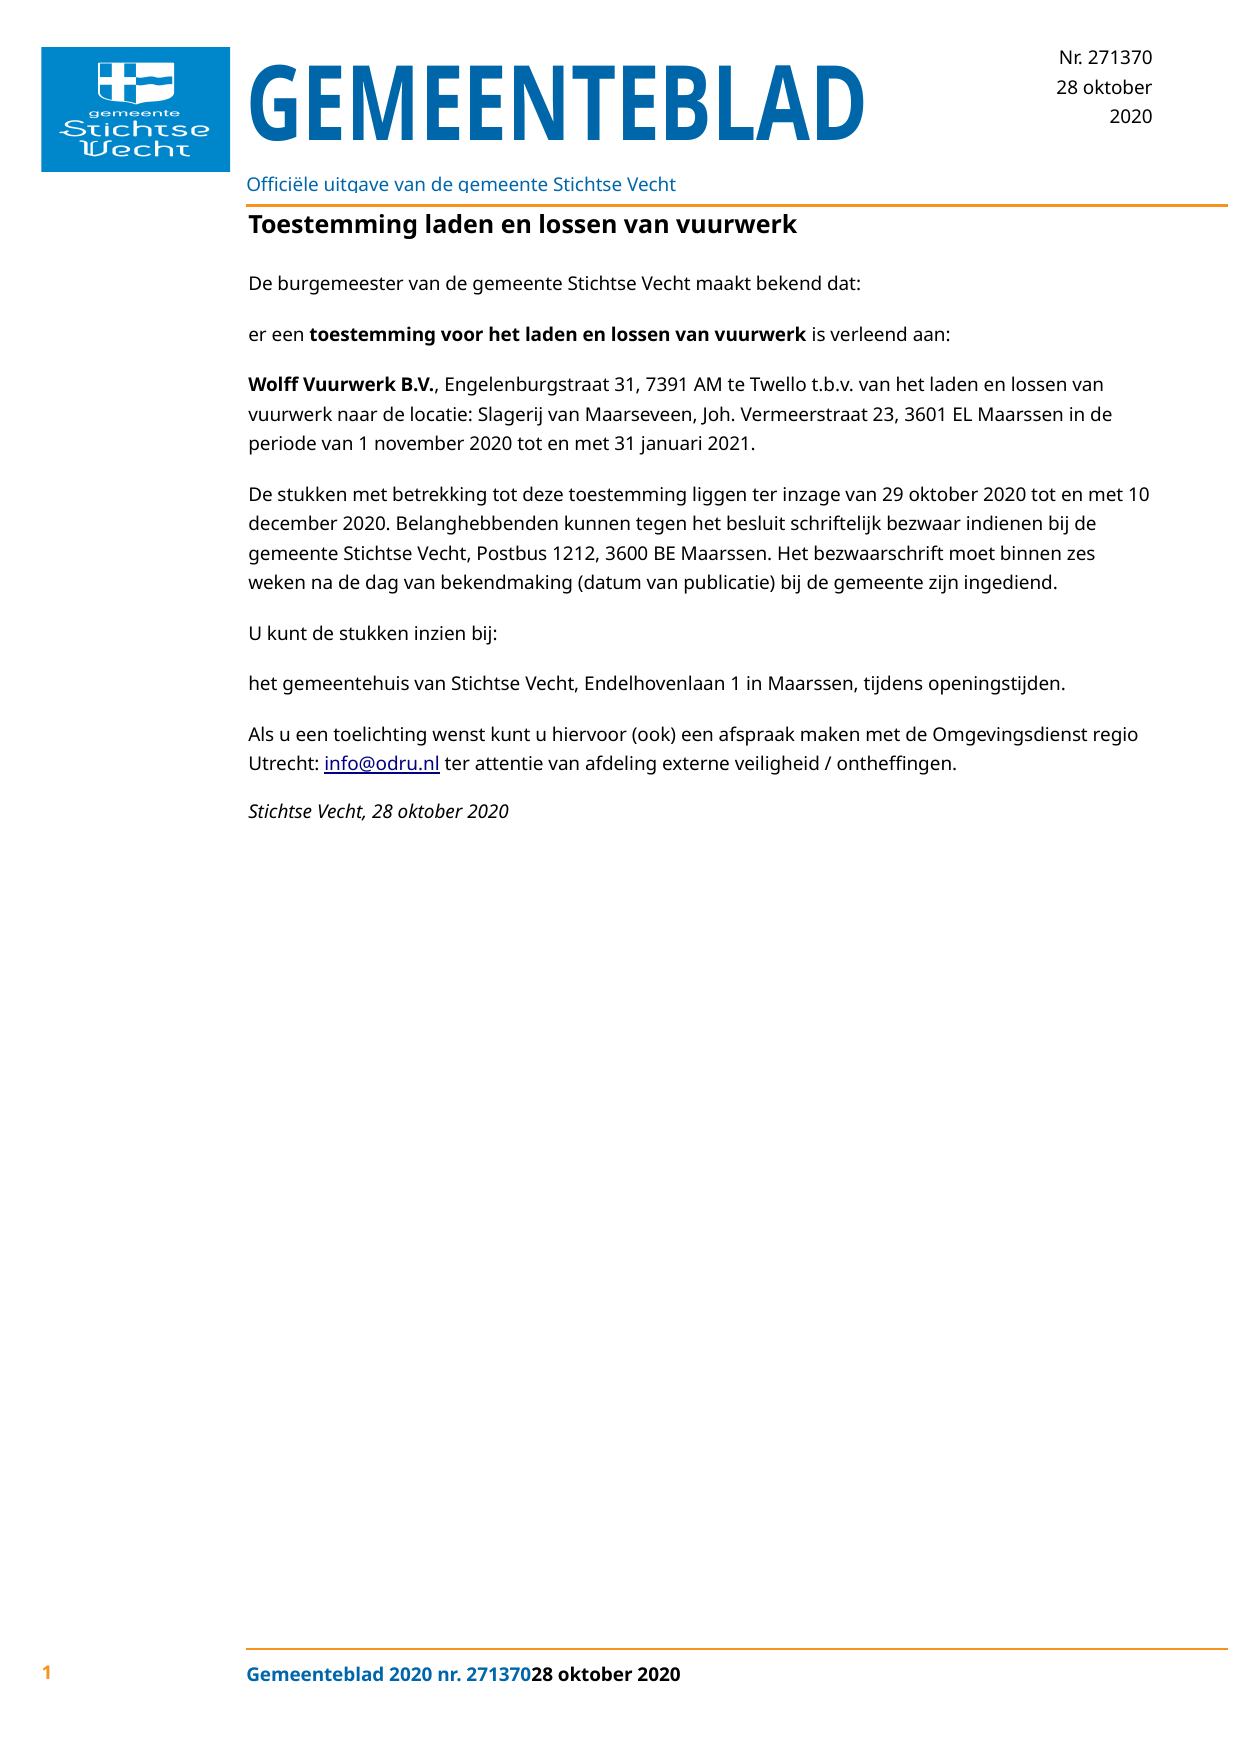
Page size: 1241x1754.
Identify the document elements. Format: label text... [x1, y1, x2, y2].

text er een toestemming voor het laden en lossen van vuurwerk is verleend aan: [248, 321, 1152, 346]
text Toestemming laden en lossen van vuurwerk [248, 207, 1152, 241]
text U kunt de stukken inzien bij: [248, 620, 1152, 646]
text De stukken met betrekking tot deze toestemming liggen ter inzage van 29 oktober 2020 tot en met 10 december 2020. Belanghebbenden kunnen tegen het besluit schriftelijk bezwaar indienen bij de gemeente Stichtse Vecht, Postbus 1212, 3600 BE Maarssen. Het bezwaarschrift moet binnen zes weken na de dag van bekendmaking (datum van publicatie) bij de gemeente zijn ingediend. [248, 481, 1152, 595]
picture [137, 63, 174, 103]
text De burgemeester van de gemeente Stichtse Vecht maakt bekend dat: [248, 270, 1152, 296]
picture [99, 63, 135, 101]
text Stichtse Vecht, 28 oktober 2020 [248, 798, 1152, 824]
text Wolff Vuurwerk B.V., Engelenburgstraat 31, 7391 AM te Twello t.b.v. van het laden en lossen van vuurwerk naar de locatie: Slagerij van Maarseveen, Joh. Vermeerstraat 23, 3601 EL Maarssen in de periode van 1 november 2020 tot en met 31 januari 2021. [248, 371, 1152, 456]
text het gemeentehuis van Stichtse Vecht, Endelhovenlaan 1 in Maarssen, tijdens openingstijden. [248, 670, 1152, 696]
text Als u een toelichting wenst kunt u hiervoor (ook) een afspraak maken met de Omgevingsdienst regio Utrecht: info@odru.nl ter attentie van afdeling externe veiligheid / ontheffingen. [248, 721, 1152, 776]
